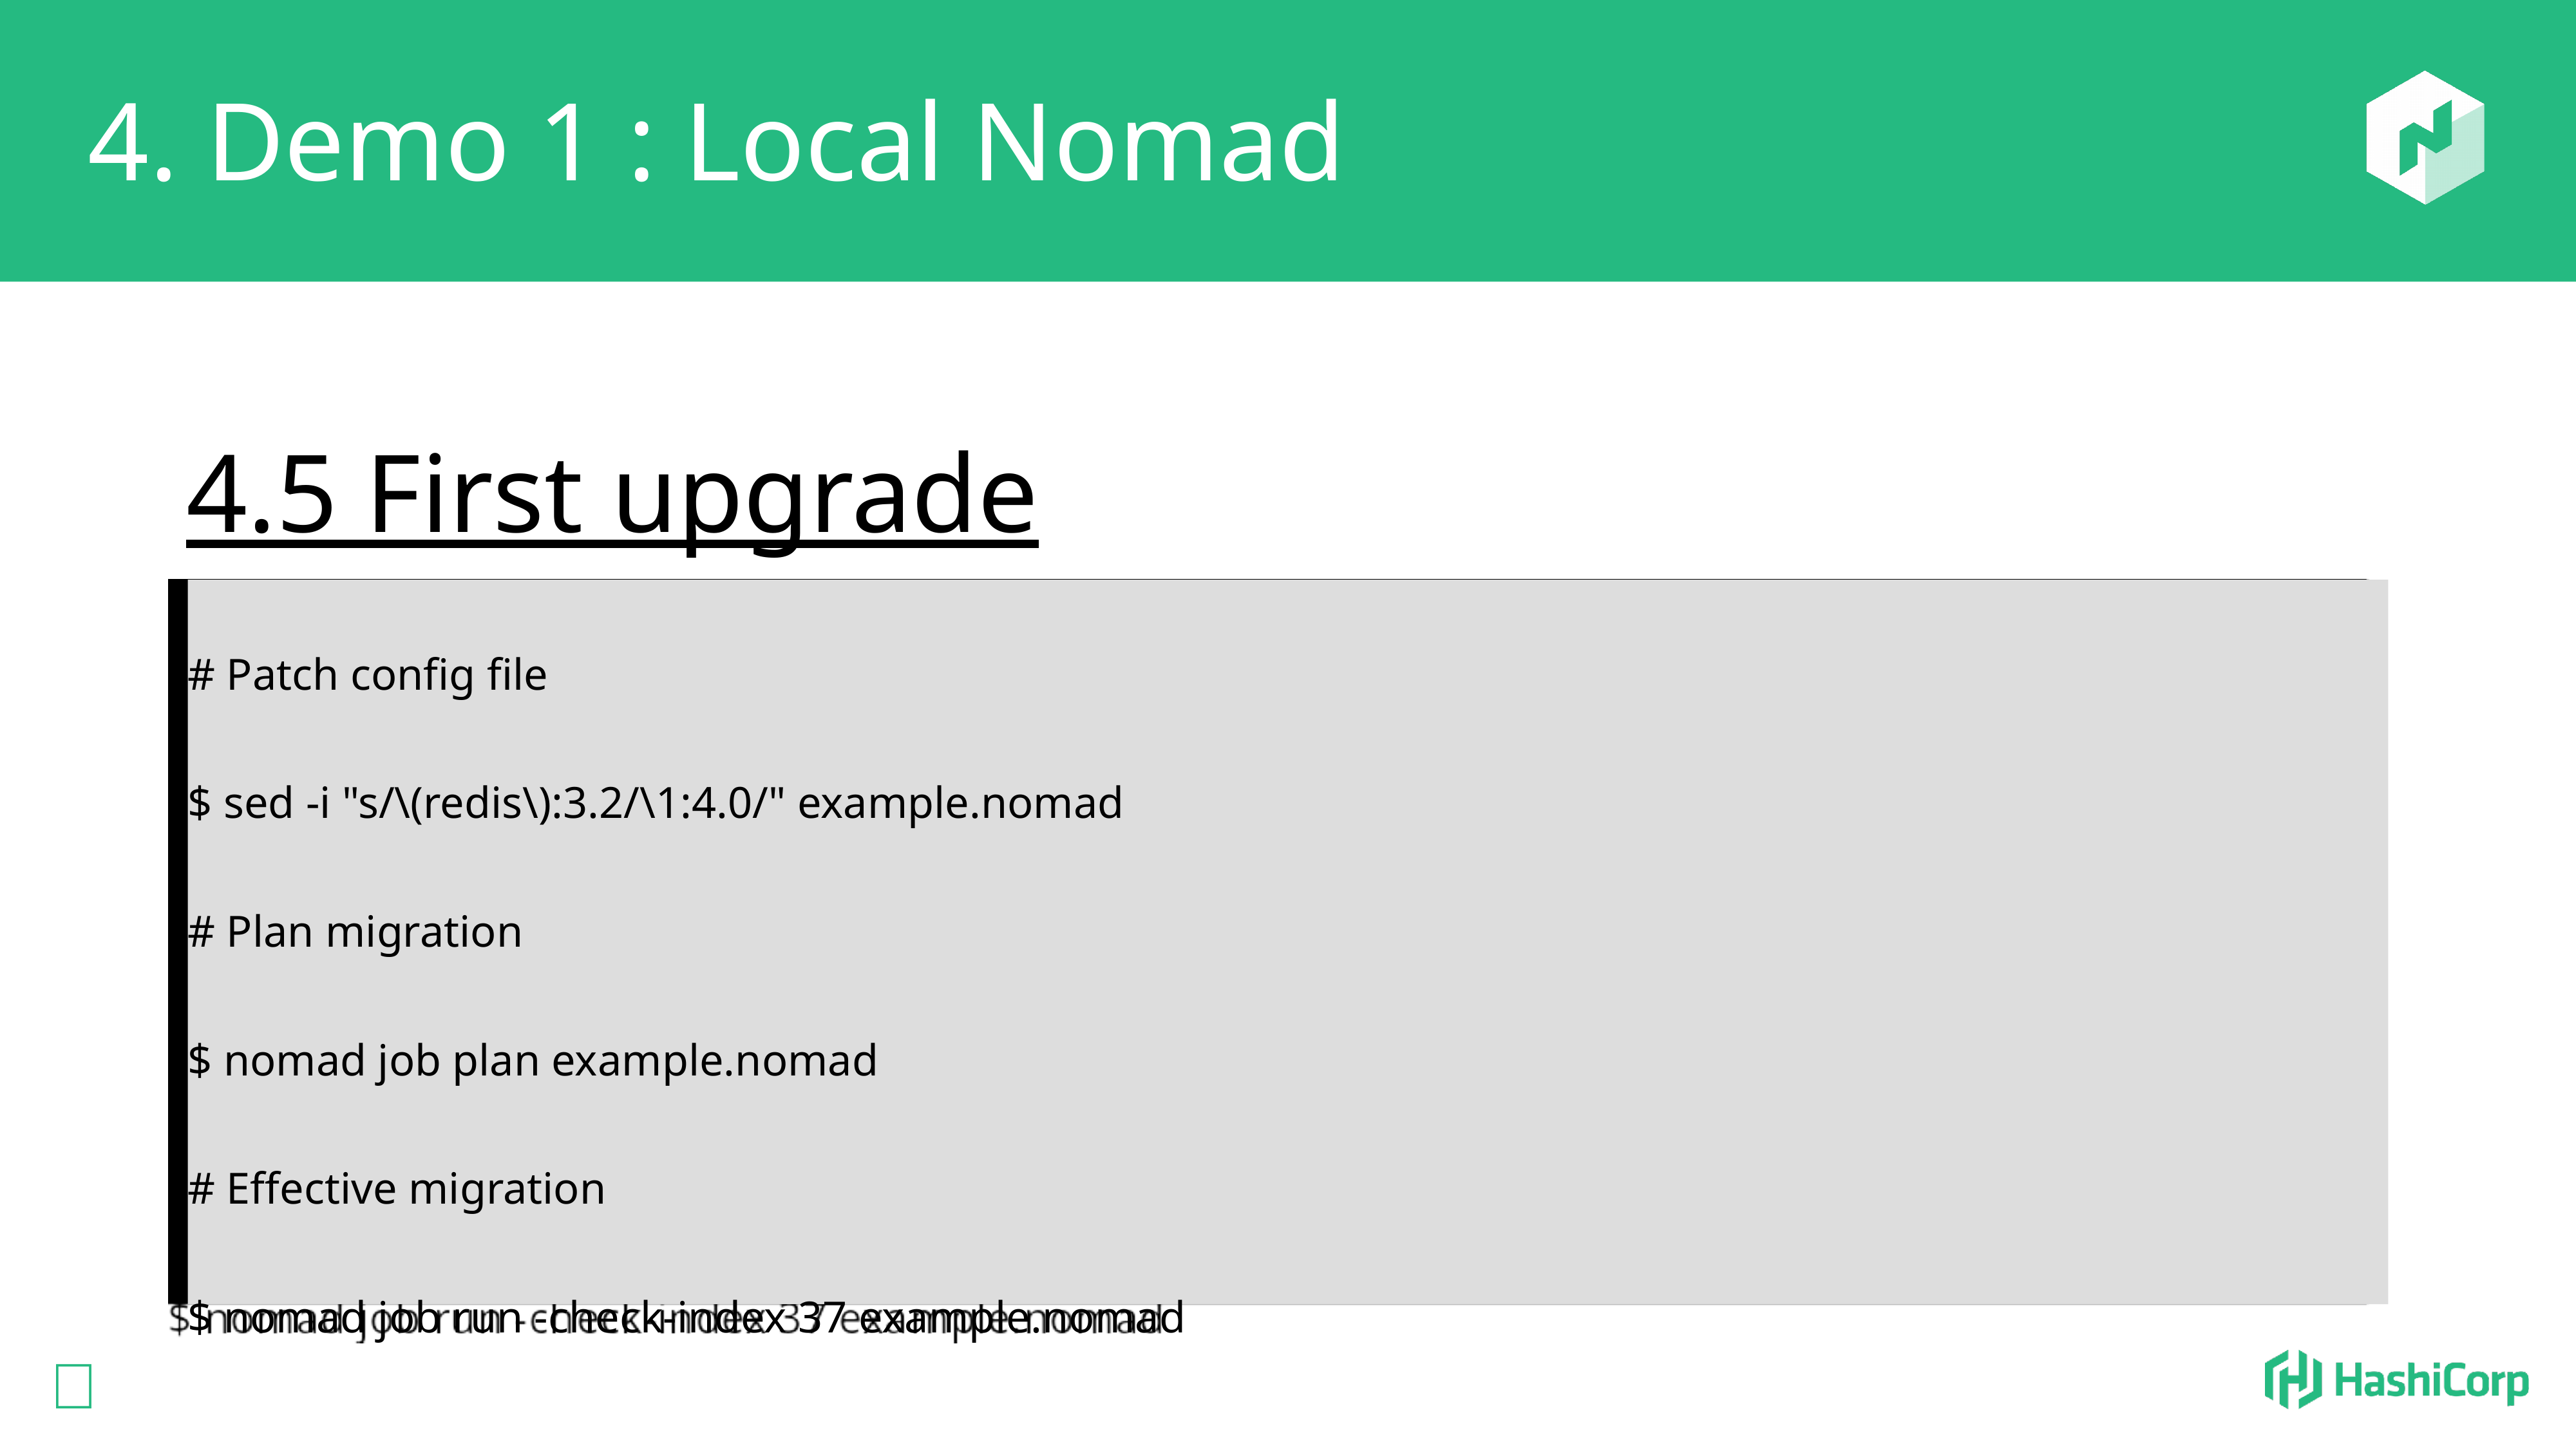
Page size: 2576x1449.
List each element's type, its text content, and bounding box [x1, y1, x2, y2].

picture [2265, 1349, 2529, 1410]
list 4.5 First upgrade [186, 402, 2387, 580]
picture [2358, 70, 2493, 205]
title 4. Demo 1 : Local Nomad [82, 37, 2313, 238]
list # Patch config file $ sed -i "s/\(redis\):3.2/\1:4.0/" example.nomad # Plan migration $ nomad job plan example.nomad # Effective migration $ nomad job run -check-index 37 example.nomad [187, 580, 2389, 1305]
